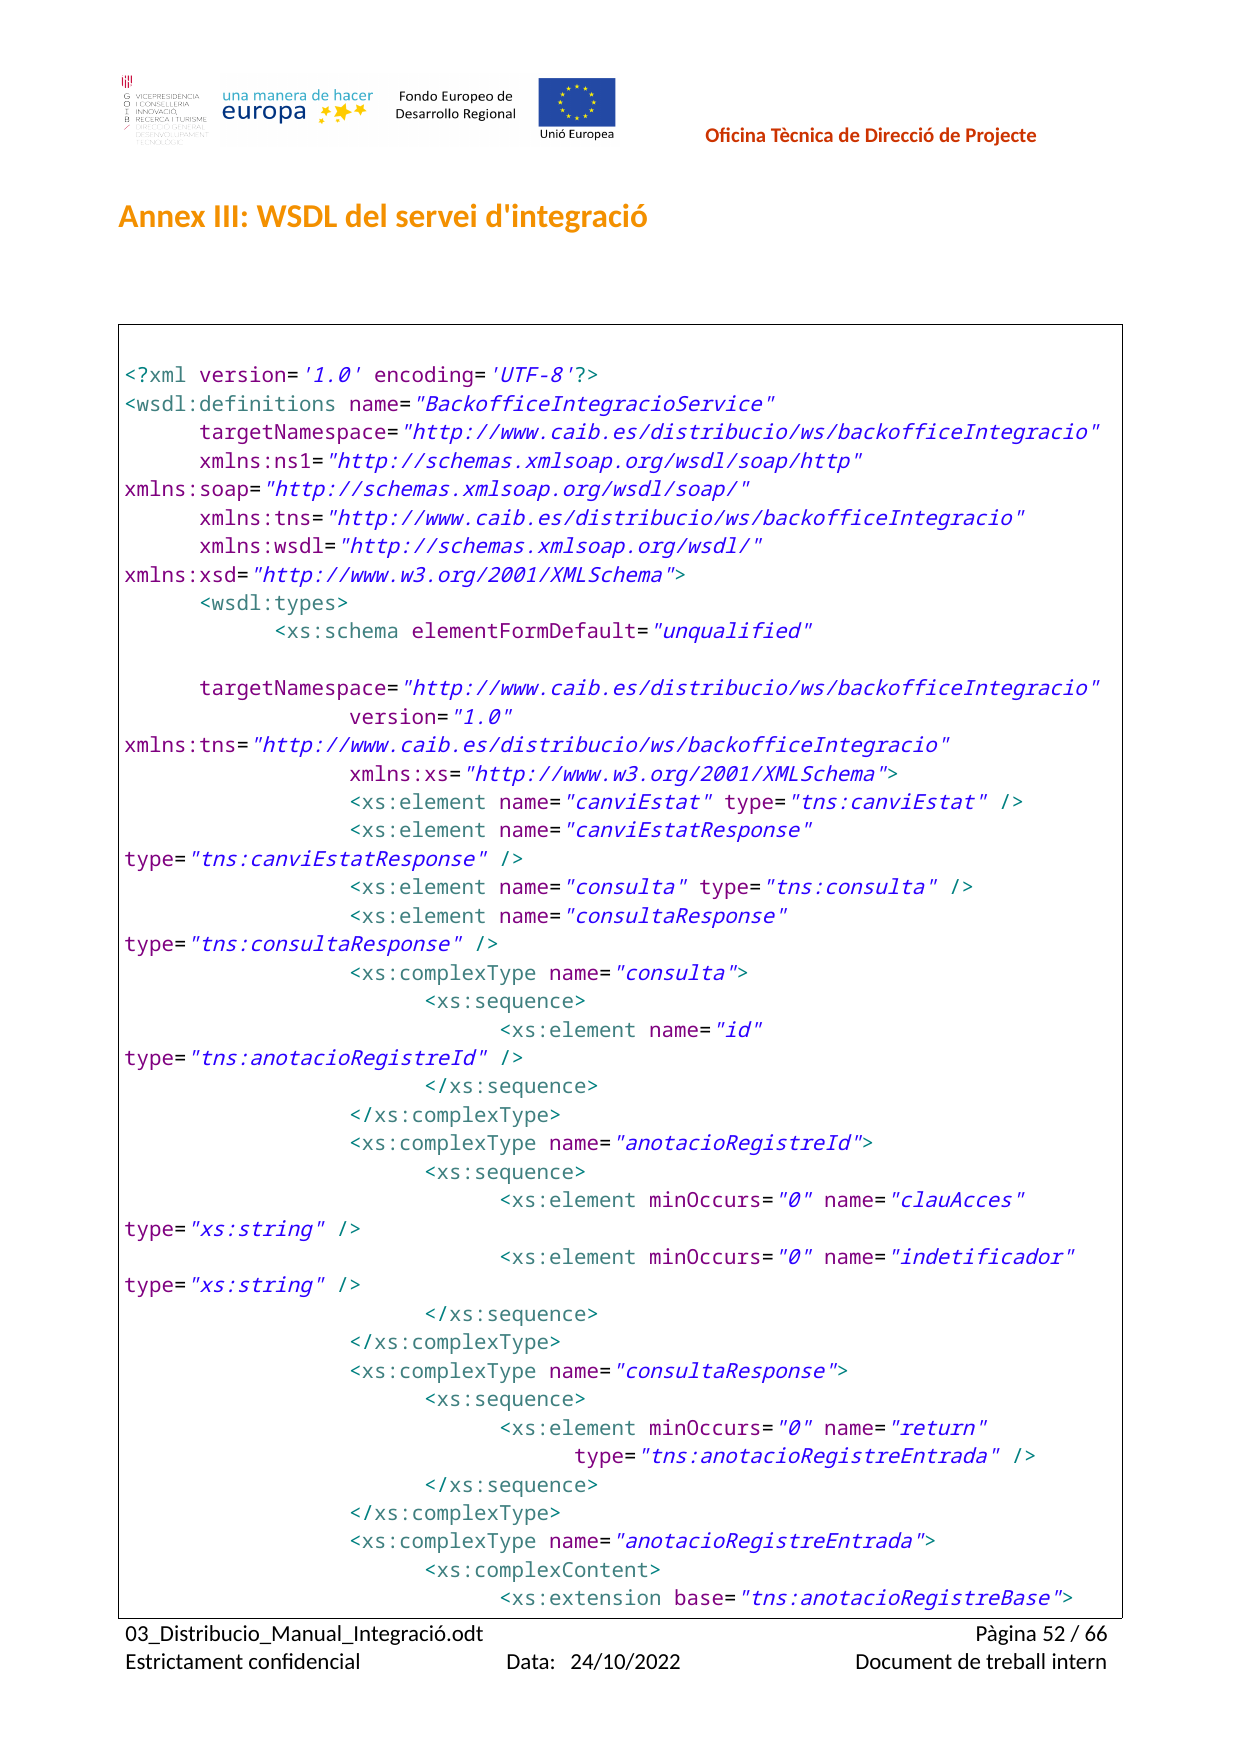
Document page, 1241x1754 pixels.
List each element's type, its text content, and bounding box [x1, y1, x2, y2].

picture [118, 73, 213, 147]
picture [219, 73, 621, 147]
table_header <?xml version='1.0' encoding='UTF-8'?> <wsdl:definitions name="BackofficeIntegracioService" targetNamespace="http://www.caib.es/distribucio/ws/backofficeIntegracio" xmlns:ns1="http://schemas.xmlsoap.org/wsdl/soap/http" xmlns:soap="http://schemas.xmlsoap.org/wsdl/soap/" xmlns:tns="http://www.caib.es/distribucio/ws/backofficeIntegracio" xmlns:wsdl="http://schemas.xmlsoap.org/wsdl/" xmlns:xsd="http://www.w3.org/2001/XMLSchema"> <wsdl:types> <xs:schema elementFormDefault="unqualified" targetNamespace="http://www.caib.es/distribucio/ws/backofficeIntegracio" version="1.0" xmlns:tns="http://www.caib.es/distribucio/ws/backofficeIntegracio" xmlns:xs="http://www.w3.org/2001/XMLSchema"> <xs:element name="canviEstat" type="tns:canviEstat" /> <xs:element name="canviEstatResponse" type="tns:canviEstatResponse" /> <xs:element name="consulta" type="tns:consulta" /> <xs:element name="consultaResponse" type="tns:consultaResponse" /> <xs:complexType name="consulta"> <xs:sequence> <xs:element name="id" type="tns:anotacioRegistreId" /> </xs:sequence> </xs:complexType> <xs:complexType name="anotacioRegistreId"> <xs:sequence> <xs:element minOccurs="0" name="clauAcces" type="xs:string" /> <xs:element minOccurs="0" name="indetificador" type="xs:string" /> </xs:sequence> </xs:complexType> <xs:complexType name="consultaResponse"> <xs:sequence> <xs:element minOccurs="0" name="return" type="tns:anotacioRegistreEntrada" /> </xs:sequence> </xs:complexType> <xs:complexType name="anotacioRegistreEntrada"> <xs:complexContent> <xs:extension base="tns:anotacioRegistreBase"> [119, 325, 1122, 1618]
subtitle Annex III: WSDL del servei d'integració [118, 195, 1122, 236]
